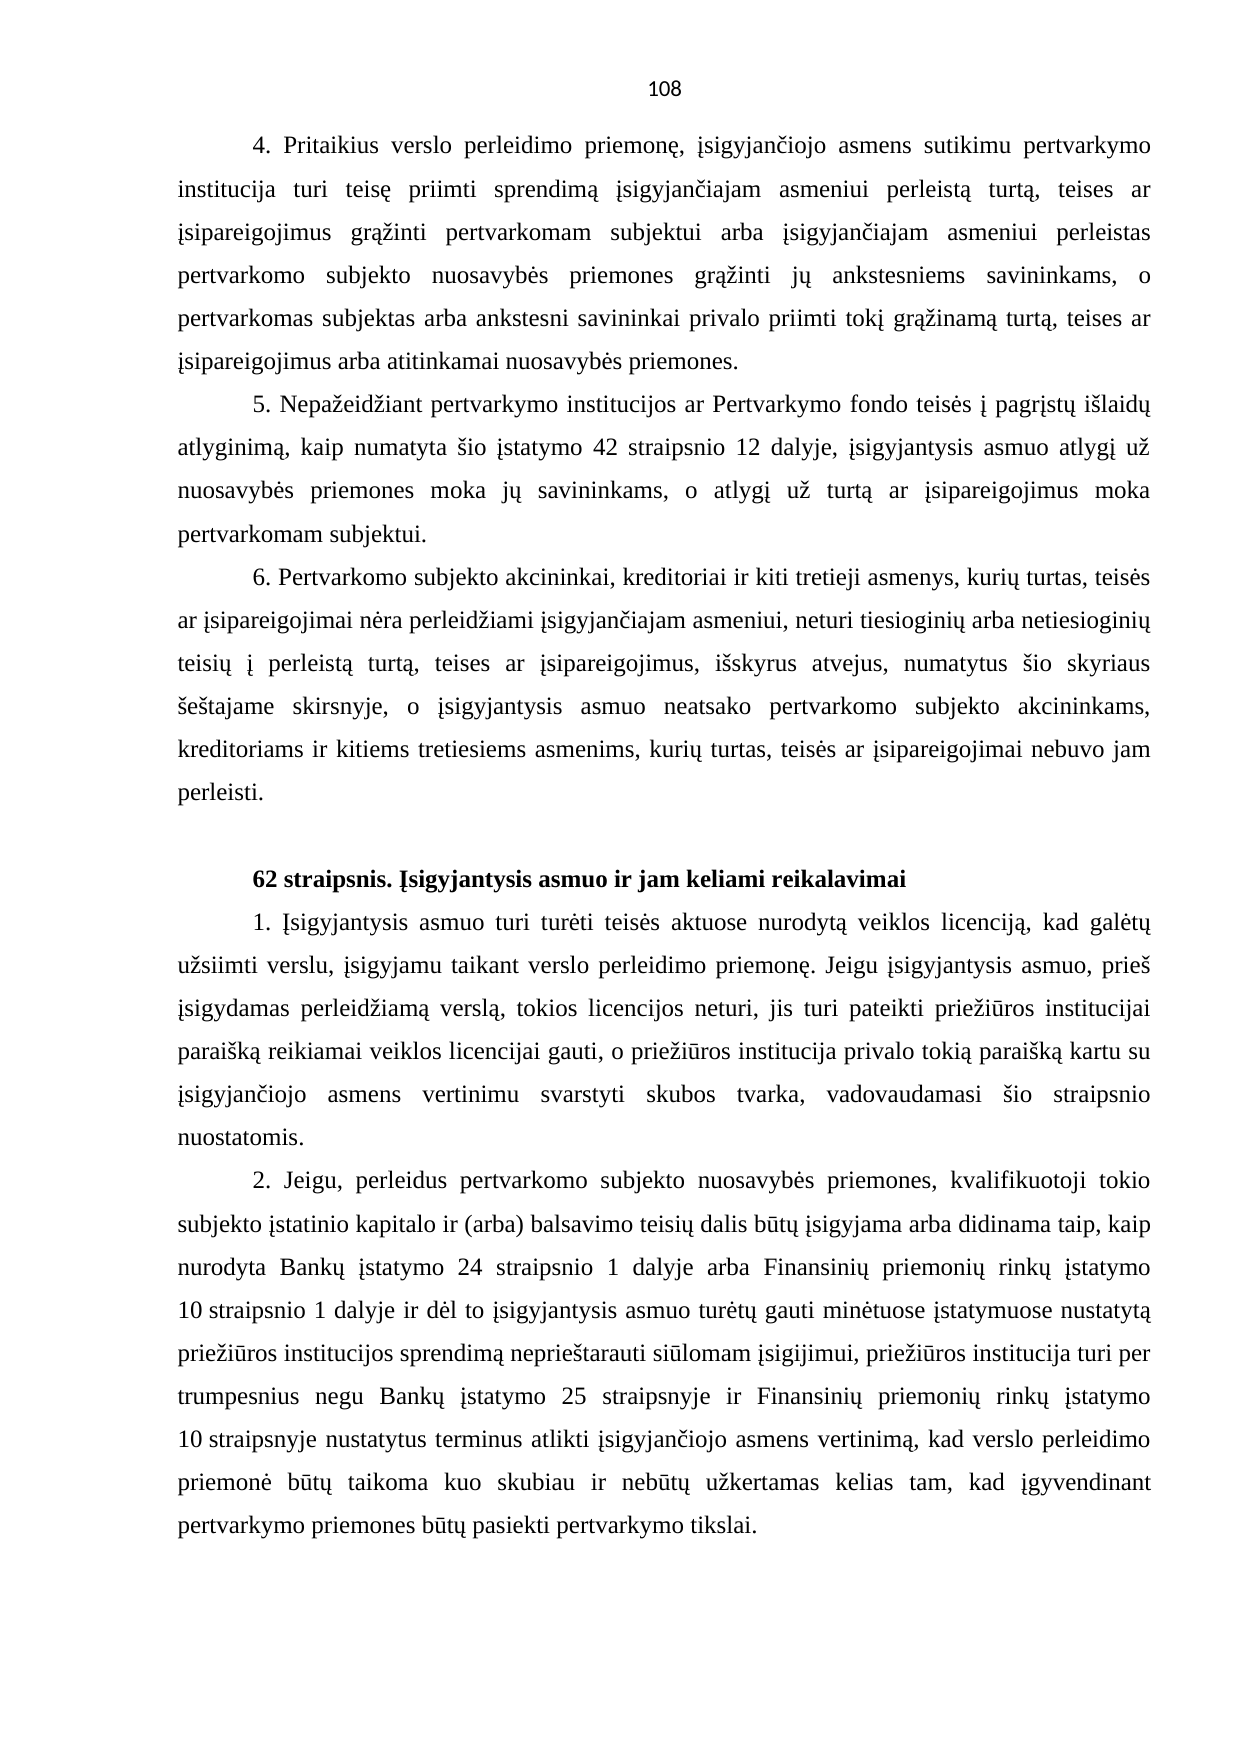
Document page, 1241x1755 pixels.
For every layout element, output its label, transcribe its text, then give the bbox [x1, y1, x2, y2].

text 6. Pertvarkomo subjekto akcininkai, kreditoriai ir kiti tretieji asmenys, kurių turtas, teisės ar įsipareigojimai nėra perleidžiami įsigyjančiajam asmeniui, neturi tiesioginių arba netiesioginių teisių į perleistą turtą, teises ar įsipareigojimus, išskyrus atvejus, numatytus šio skyriaus šeštajame skirsnyje, o įsigyjantysis asmuo neatsako pertvarkomo subjekto akcininkams, kreditoriams ir kitiems tretiesiems asmenims, kurių turtas, teisės ar įsipareigojimai nebuvo jam perleisti. [177, 562, 1152, 806]
text 2. Jeigu, perleidus pertvarkomo subjekto nuosavybės priemones, kvalifikuotoji tokio subjekto įstatinio kapitalo ir (arba) balsavimo teisių dalis būtų įsigyjama arba didinama taip, kaip nurodyta Bankų įstatymo 24 straipsnio 1 dalyje arba Finansinių priemonių rinkų įstatymo 10 straipsnio 1 dalyje ir dėl to įsigyjantysis asmuo turėtų gauti minėtuose įstatymuose nustatytą priežiūros institucijos sprendimą neprieštarauti siūlomam įsigijimui, priežiūros institucija turi per trumpesnius negu Bankų įstatymo 25 straipsnyje ir Finansinių priemonių rinkų įstatymo 10 straipsnyje nustatytus terminus atlikti įsigyjančiojo asmens vertinimą, kad verslo perleidimo priemonė būtų taikoma kuo skubiau ir nebūtų užkertamas kelias tam, kad įgyvendinant pertvarkymo priemones būtų pasiekti pertvarkymo tikslai. [177, 1166, 1152, 1539]
text 62 straipsnis. Įsigyjantysis asmuo ir jam keliami reikalavimai [177, 864, 1152, 892]
text 1. Įsigyjantysis asmuo turi turėti teisės aktuose nurodytą veiklos licenciją, kad galėtų užsiimti verslu, įsigyjamu taikant verslo perleidimo priemonę. Jeigu įsigyjantysis asmuo, prieš įsigydamas perleidžiamą verslą, tokios licencijos neturi, jis turi pateikti priežiūros institucijai paraišką reikiamai veiklos licencijai gauti, o priežiūros institucija privalo tokią paraišką kartu su įsigyjančiojo asmens vertinimu svarstyti skubos tvarka, vadovaudamasi šio straipsnio nuostatomis. [177, 907, 1152, 1151]
text 4. Pritaikius verslo perleidimo priemonę, įsigyjančiojo asmens sutikimu pertvarkymo institucija turi teisę priimti sprendimą įsigyjančiajam asmeniui perleistą turtą, teises ar įsipareigojimus grąžinti pertvarkomam subjektui arba įsigyjančiajam asmeniui perleistas pertvarkomo subjekto nuosavybės priemones grąžinti jų ankstesniems savininkams, o pertvarkomas subjektas arba ankstesni savininkai privalo priimti tokį grąžinamą turtą, teises ar įsipareigojimus arba atitinkamai nuosavybės priemones. [177, 131, 1152, 375]
text 5. Nepažeidžiant pertvarkymo institucijos ar Pertvarkymo fondo teisės į pagrįstų išlaidų atlyginimą, kaip numatyta šio įstatymo 42 straipsnio 12 dalyje, įsigyjantysis asmuo atlygį už nuosavybės priemones moka jų savininkams, o atlygį už turtą ar įsipareigojimus moka pertvarkomam subjektui. [177, 389, 1152, 547]
